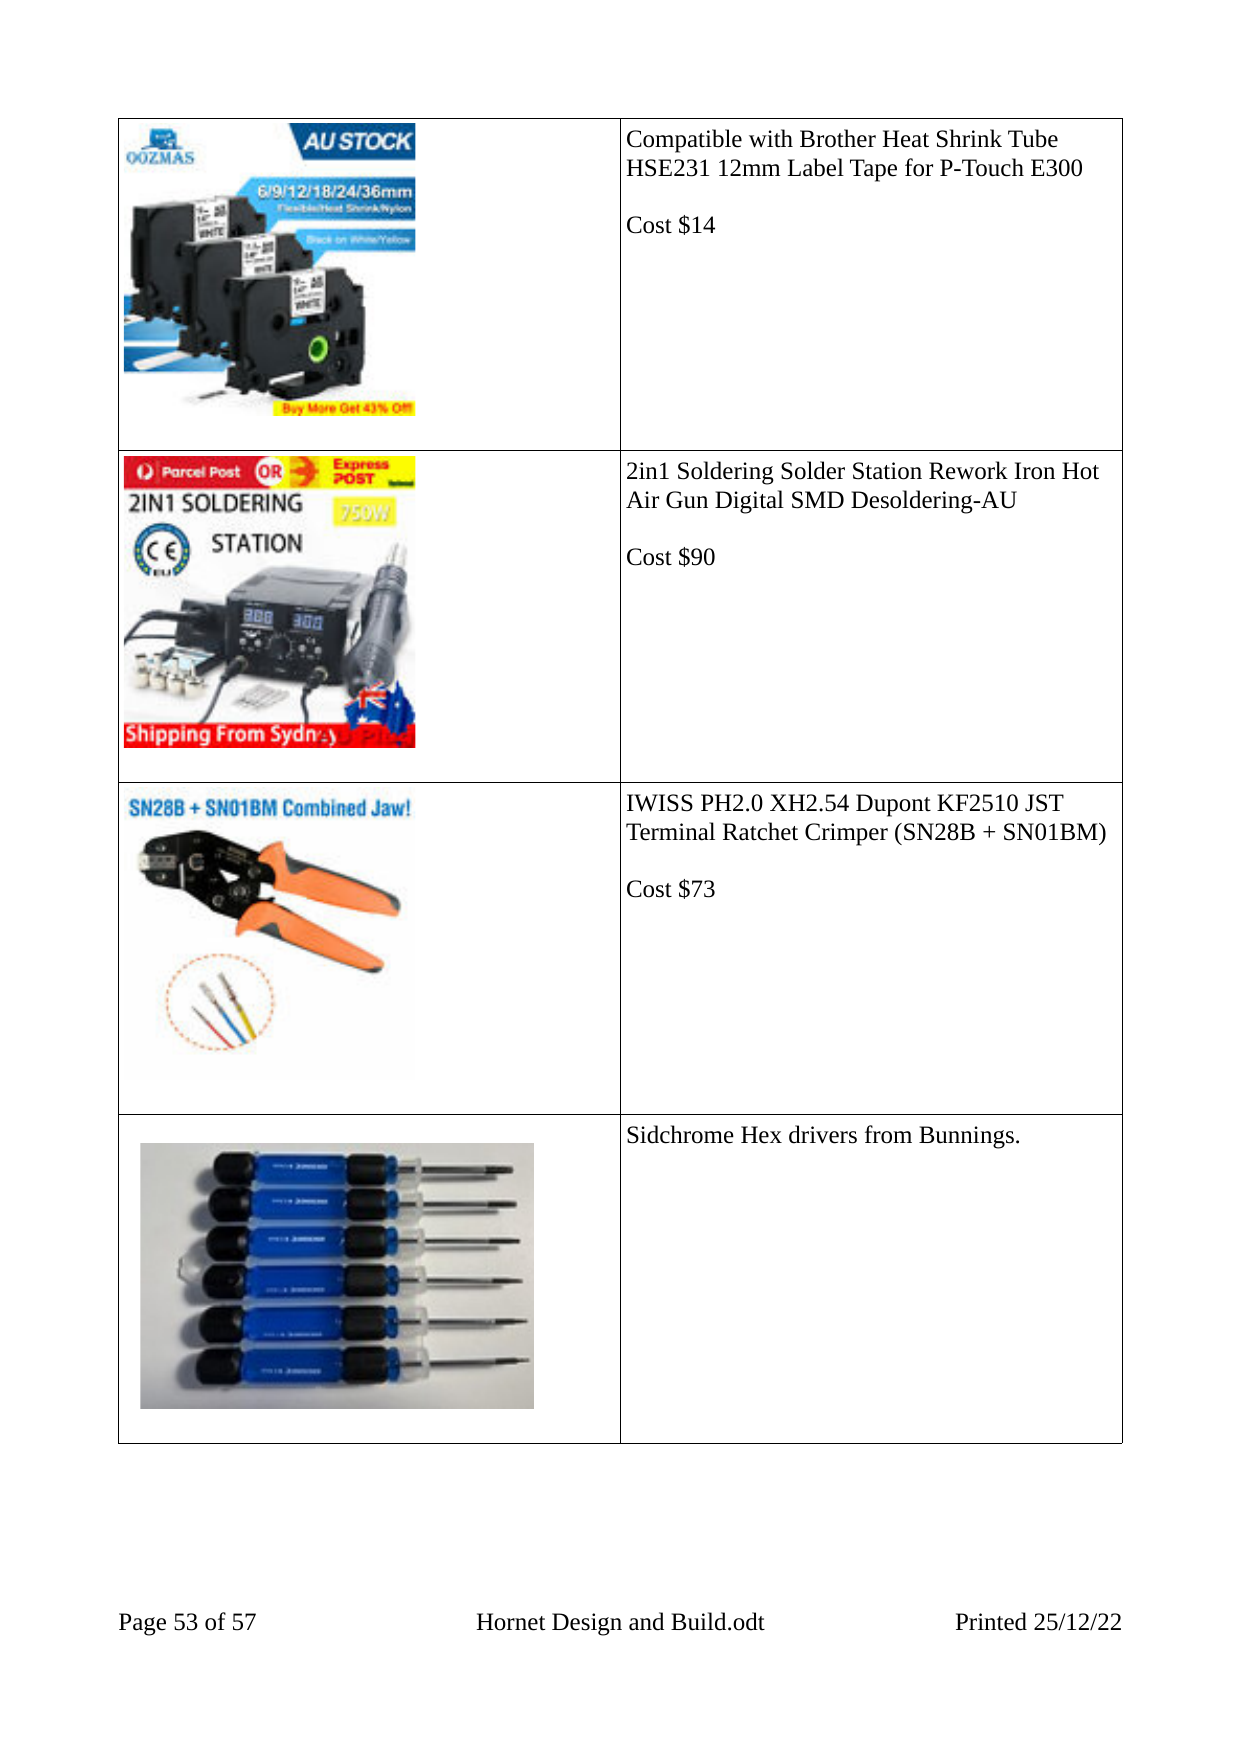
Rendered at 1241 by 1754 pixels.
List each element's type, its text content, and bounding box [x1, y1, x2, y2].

table_cell [119, 1115, 620, 1443]
picture [123, 123, 416, 416]
table_cell Sidchrome Hex drivers from Bunnings. [621, 1115, 1122, 1443]
picture [123, 456, 416, 748]
table_cell IWISS PH2.0 XH2.54 Dupont KF2510 JST Terminal Ratchet Crimper (SN28B + SN01BM) Cost $73 [621, 783, 1122, 1114]
table_cell 2in1 Soldering Solder Station Rework Iron Hot Air Gun Digital SMD Desoldering-AU Cost $90 [621, 451, 1122, 782]
picture [123, 787, 416, 1080]
table_cell Compatible with Brother Heat Shrink Tube HSE231 12mm Label Tape for P-Touch E300 Cost $14 [621, 119, 1122, 450]
table_cell [119, 119, 620, 450]
table_cell [119, 783, 620, 1114]
table_cell [119, 451, 620, 782]
picture [140, 1143, 534, 1409]
